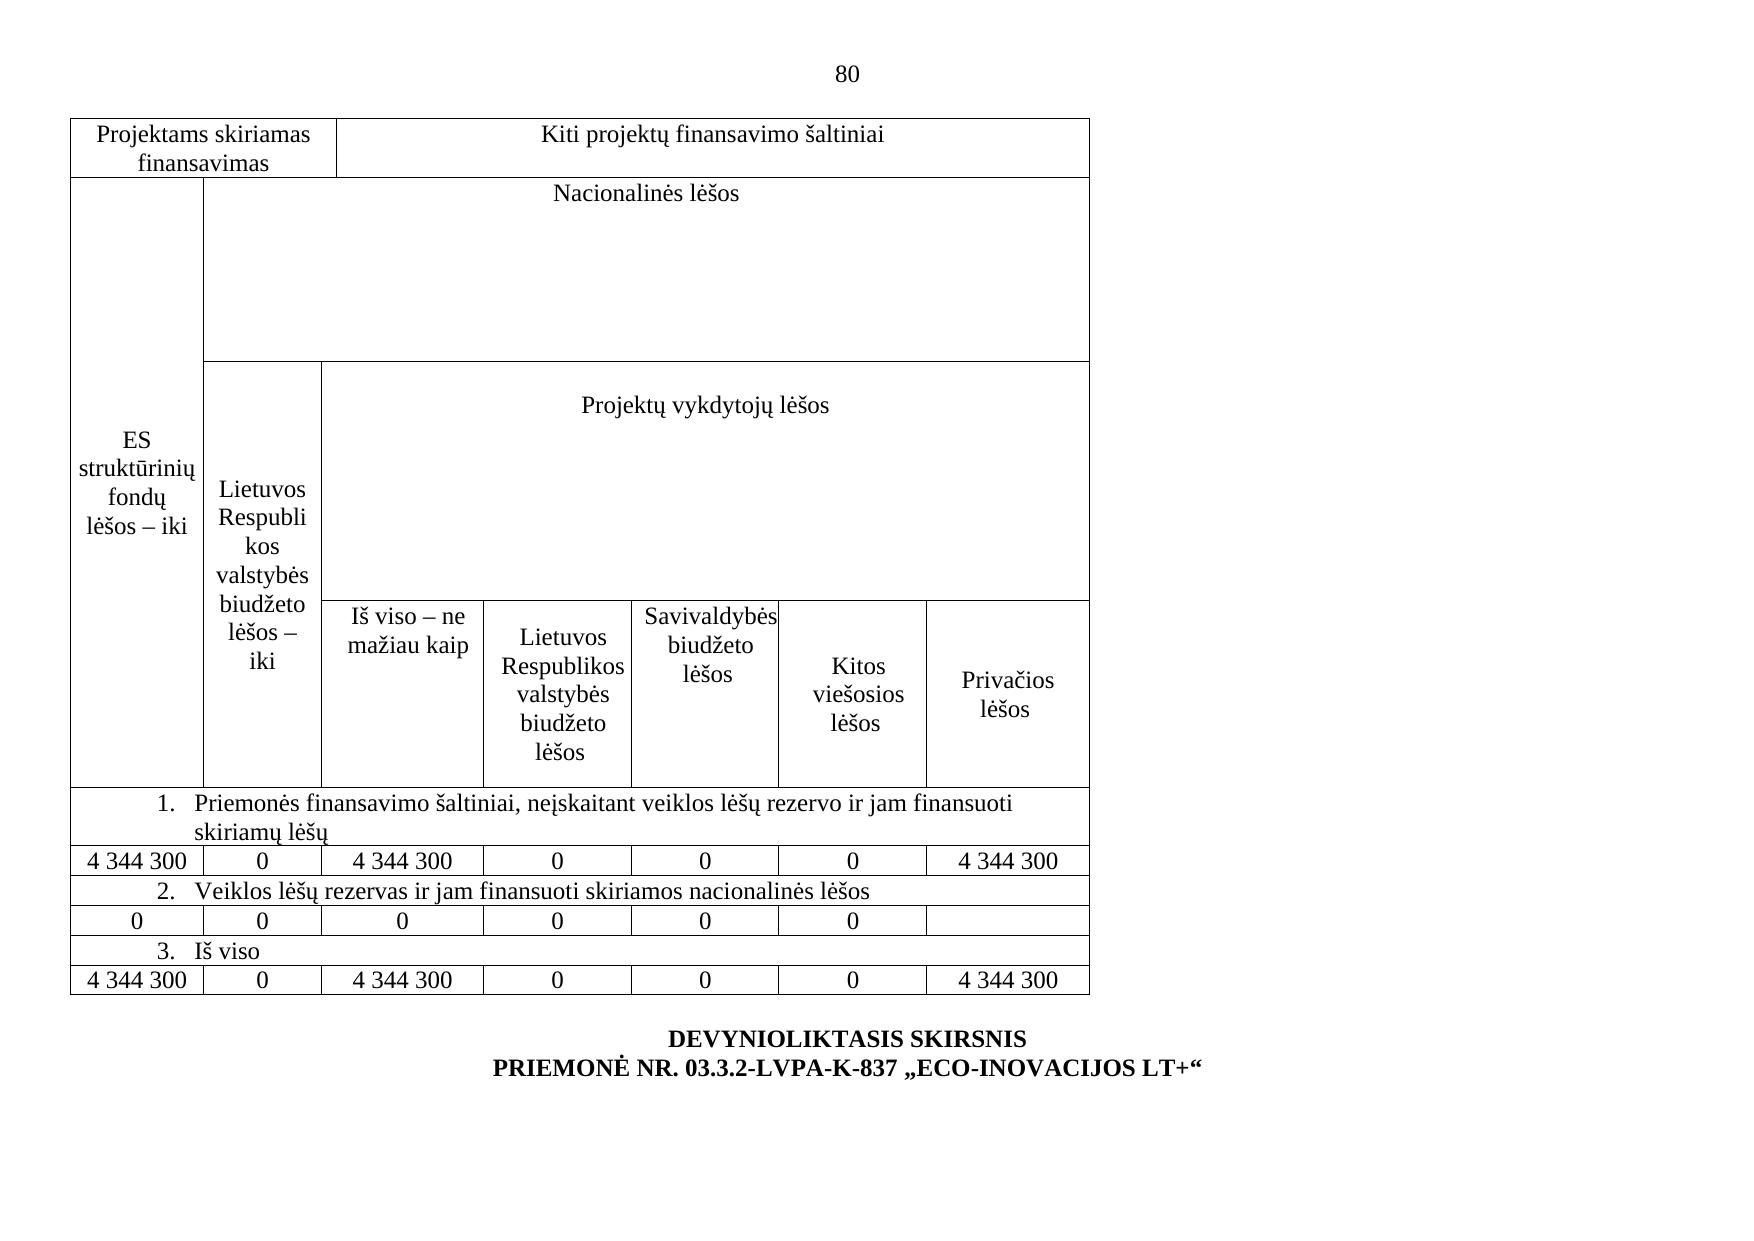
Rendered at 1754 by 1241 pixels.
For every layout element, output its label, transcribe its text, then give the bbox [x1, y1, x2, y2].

table_cell Kitos viešosios lėšos [779, 601, 926, 787]
table_cell 4 344 300 [322, 846, 483, 875]
table_cell 3. Iš viso [71, 936, 1089, 964]
table_header Projektams skiriamas finansavimas [71, 119, 336, 177]
table_cell Lietuvos Respublikos valstybės biudžeto lėšos – iki [204, 362, 321, 787]
table_cell 4 344 300 [927, 966, 1089, 994]
table_cell ES struktūrinių fondų lėšos – iki [71, 178, 203, 787]
table_cell 0 [204, 966, 321, 994]
table_cell 4 344 300 [927, 846, 1089, 875]
table_cell 0 [484, 906, 631, 935]
table_cell 0 [204, 906, 321, 935]
table_cell Nacionalinės lėšos [204, 178, 1089, 361]
text PRIEMONĖ NR. 03.3.2-LVPA-K-837 „ECO-INOVACIJOS LT+“ [59, 1053, 1636, 1082]
table_cell [927, 906, 1089, 935]
table_cell 4 344 300 [71, 966, 203, 994]
table_header Kiti projektų finansavimo šaltiniai [337, 119, 1089, 177]
table_cell 0 [204, 846, 321, 875]
table_cell Savivaldybės biudžeto lėšos [632, 601, 778, 787]
table_cell 0 [71, 906, 203, 935]
table_cell 0 [779, 906, 926, 935]
table_cell 0 [632, 846, 778, 875]
table_cell Privačios lėšos [927, 601, 1089, 787]
table_cell 0 [484, 846, 631, 875]
table_cell 0 [632, 906, 778, 935]
table_cell 2. Veiklos lėšų rezervas ir jam finansuoti skiriamos nacionalinės lėšos [71, 876, 1089, 905]
table_cell 0 [484, 966, 631, 994]
table_cell 0 [779, 966, 926, 994]
table_cell Projektų vykdytojų lėšos [322, 362, 1089, 600]
table_cell Lietuvos Respublikos valstybės biudžeto lėšos [484, 601, 631, 787]
table_cell 0 [322, 906, 483, 935]
table_cell 1. Priemonės finansavimo šaltiniai, neįskaitant veiklos lėšų rezervo ir jam finansuoti skiriamų lėšų [71, 788, 1089, 845]
text DEVYNIOLIKTASIS SKIRSNIS [59, 1024, 1636, 1053]
table_cell 0 [779, 846, 926, 875]
table_cell Iš viso – ne mažiau kaip [322, 601, 483, 787]
table_cell 0 [632, 966, 778, 994]
table_cell 4 344 300 [71, 846, 203, 875]
table_cell 4 344 300 [322, 966, 483, 994]
